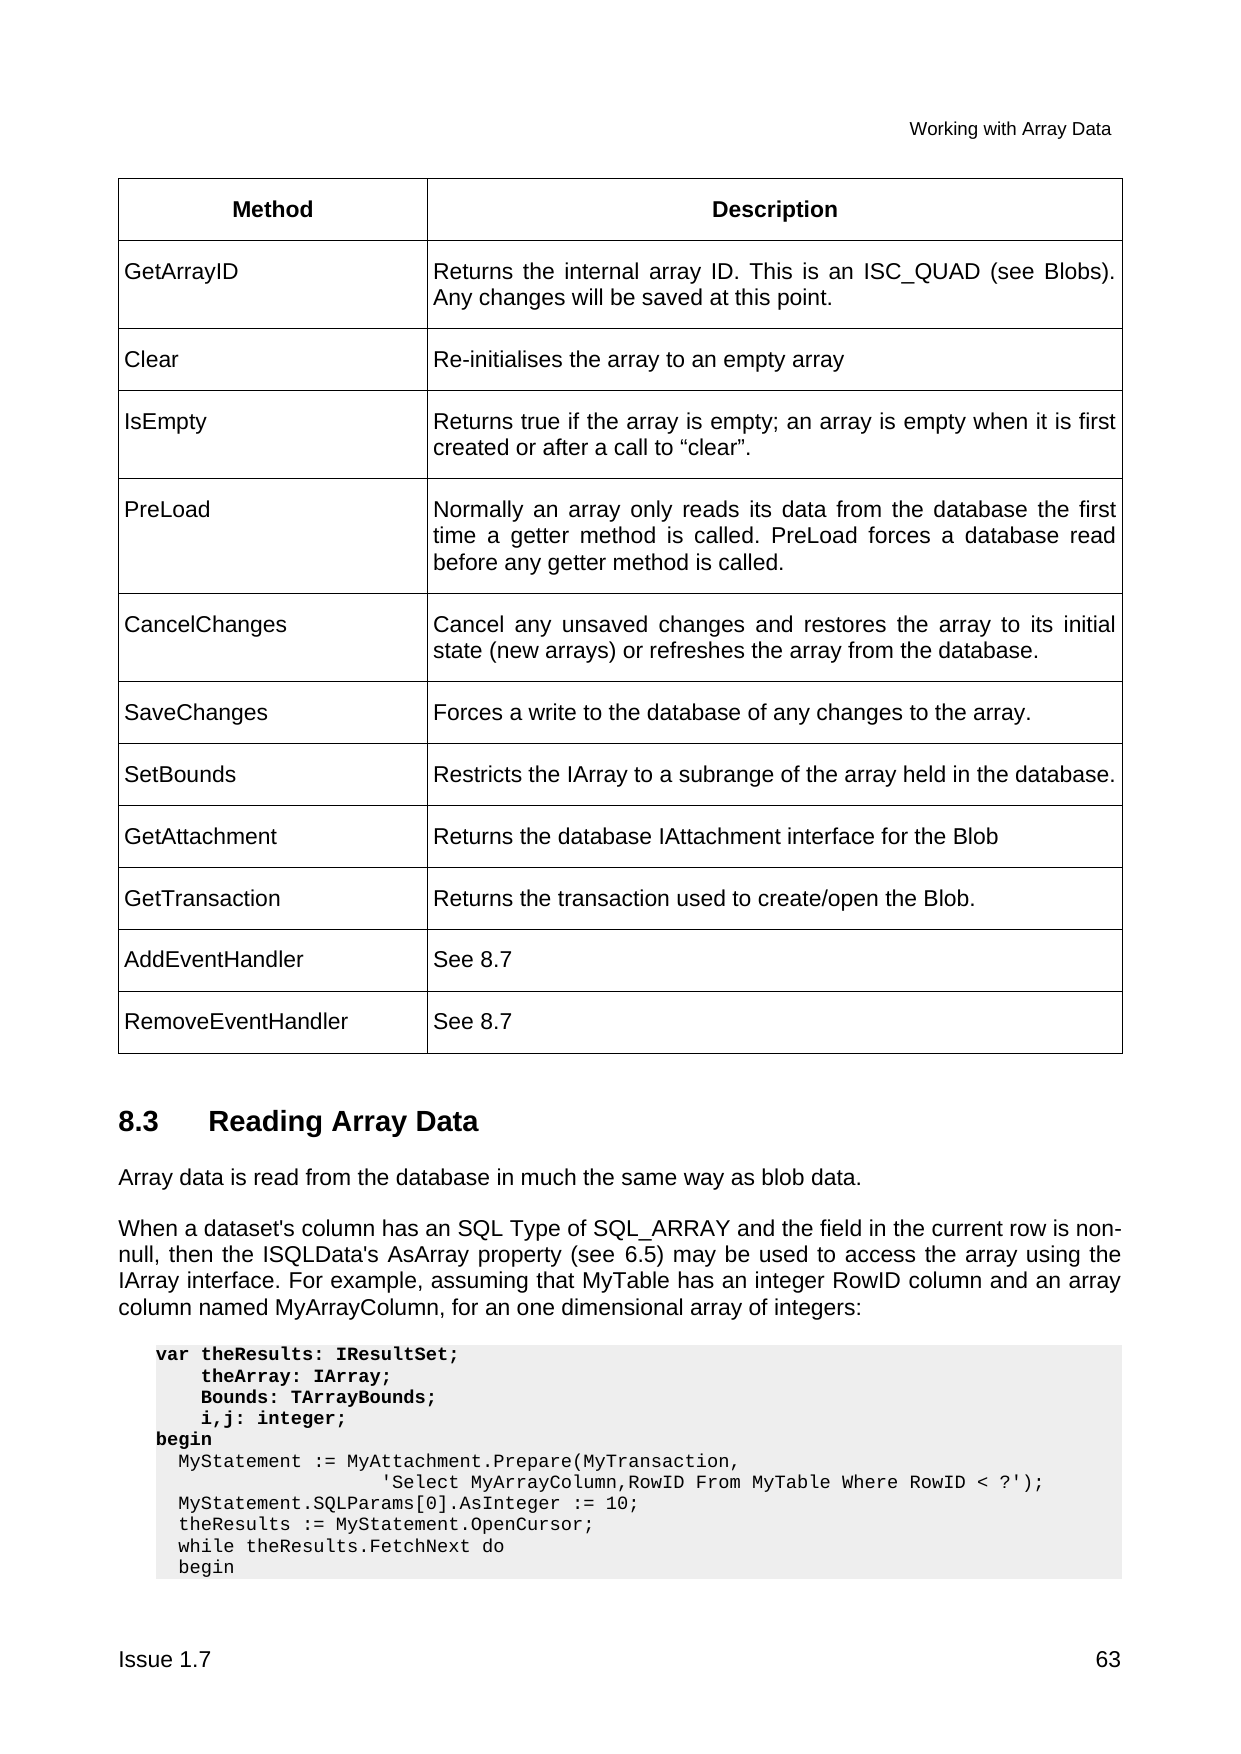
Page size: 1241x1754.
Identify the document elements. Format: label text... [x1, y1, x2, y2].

text theResults := MyStatement.OpenCursor; [156, 1515, 1122, 1536]
table_cell PreLoad [119, 479, 427, 593]
table_cell Returns the database IAttachment interface for the Blob [428, 806, 1122, 867]
table_cell Returns true if the array is empty; an array is empty when it is first created or after a call to “clear”. [428, 391, 1122, 478]
table_cell AddEventHandler [119, 930, 427, 991]
text Bounds: TArrayBounds; [156, 1388, 1122, 1409]
text When a dataset's column has an SQL Type of SQL_ARRAY and the field in the current row is non-null, then the ISQLData's AsArray property (see 6.5) may be used to access the array using the IArray interface. For example, assuming that MyTable has an integer RowID column and an array column named MyArrayColumn, for an one dimensional array of integers: [118, 1215, 1122, 1320]
table_cell Re-initialises the array to an empty array [428, 329, 1122, 390]
table_cell Clear [119, 329, 427, 390]
table_cell IsEmpty [119, 391, 427, 478]
text MyStatement.SQLParams[0].AsInteger := 10; [156, 1494, 1122, 1515]
table_cell SetBounds [119, 744, 427, 805]
text Array data is read from the database in much the same way as blob data. [118, 1163, 1122, 1190]
table_cell GetAttachment [119, 806, 427, 867]
table_header Description [428, 179, 1122, 240]
table_cell Normally an array only reads its data from the database the first time a getter method is called. PreLoad forces a database read before any getter method is called. [428, 479, 1122, 593]
table_cell GetTransaction [119, 868, 427, 929]
table_cell SaveChanges [119, 682, 427, 743]
table_cell CancelChanges [119, 594, 427, 681]
text var theResults: IResultSet; [156, 1345, 1122, 1366]
text theArray: IArray; [156, 1366, 1122, 1388]
table_cell Cancel any unsaved changes and restores the array to its initial state (new arrays) or refreshes the array from the database. [428, 594, 1122, 681]
table_cell RemoveEventHandler [119, 992, 427, 1052]
table_header Method [119, 179, 427, 240]
table_cell See 8.7 [428, 930, 1122, 991]
text while theResults.FetchNext do [156, 1536, 1122, 1558]
table_cell Returns the transaction used to create/open the Blob. [428, 868, 1122, 929]
text begin [156, 1558, 1122, 1579]
text 'Select MyArrayColumn,RowID From MyTable Where RowID < ?'); [156, 1473, 1122, 1494]
table_cell Restricts the IArray to a subrange of the array held in the database. [428, 744, 1122, 805]
text begin [156, 1430, 1122, 1451]
table_cell See 8.7 [428, 992, 1122, 1052]
table_cell Forces a write to the database of any changes to the array. [428, 682, 1122, 743]
text i,j: integer; [156, 1409, 1122, 1430]
subtitle Reading Array Data [118, 1104, 1122, 1138]
text MyStatement := MyAttachment.Prepare(MyTransaction, [156, 1451, 1122, 1473]
table_cell GetArrayID [119, 241, 427, 328]
table_cell Returns the internal array ID. This is an ISC_QUAD (see Blobs). Any changes will be saved at this point. [428, 241, 1122, 328]
